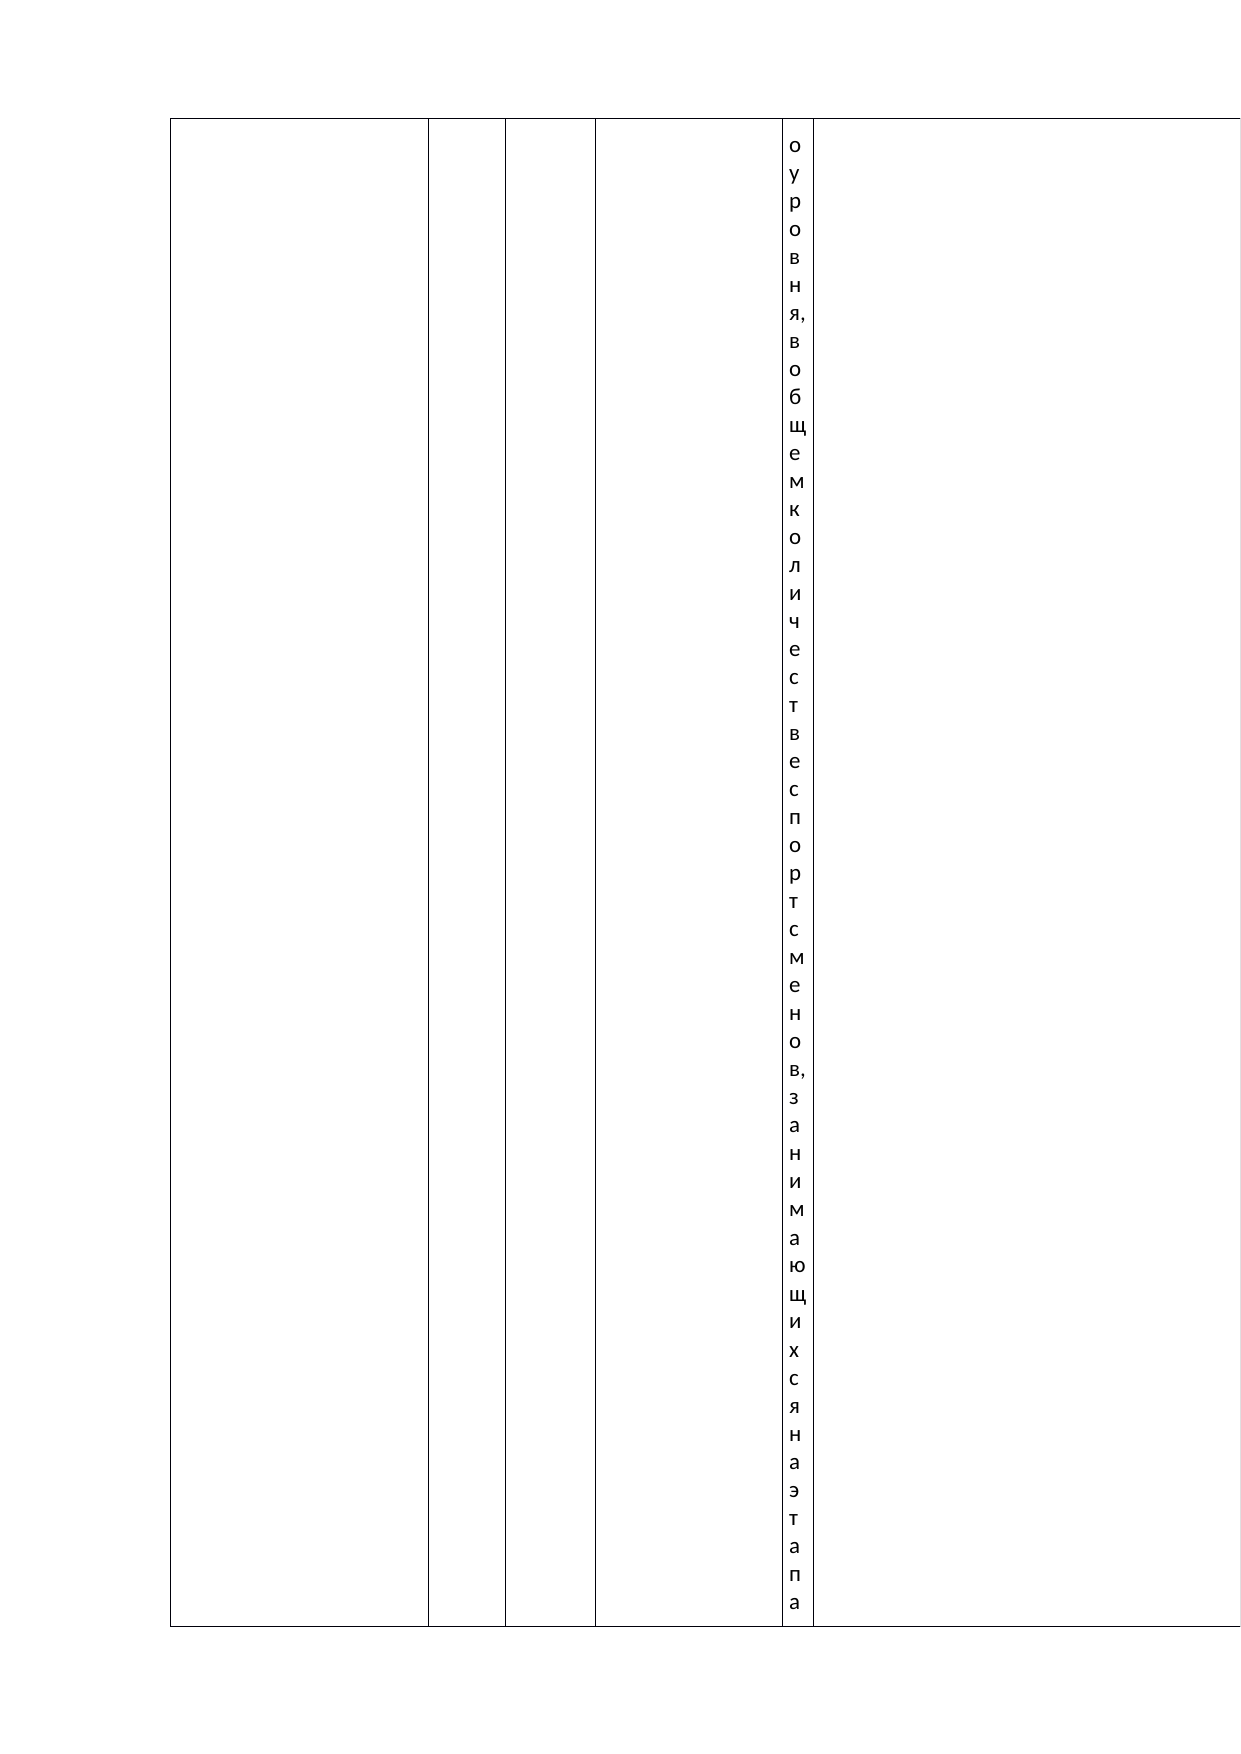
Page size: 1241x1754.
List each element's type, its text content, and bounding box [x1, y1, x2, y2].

table_cell [814, 119, 1240, 1626]
table_cell [429, 119, 505, 1626]
table_cell [506, 119, 595, 1626]
table_cell о уровня, в общем количестве спортсменов, занимающихся на этапа [783, 119, 813, 1626]
table_cell [171, 119, 428, 1626]
table_cell [596, 119, 782, 1626]
